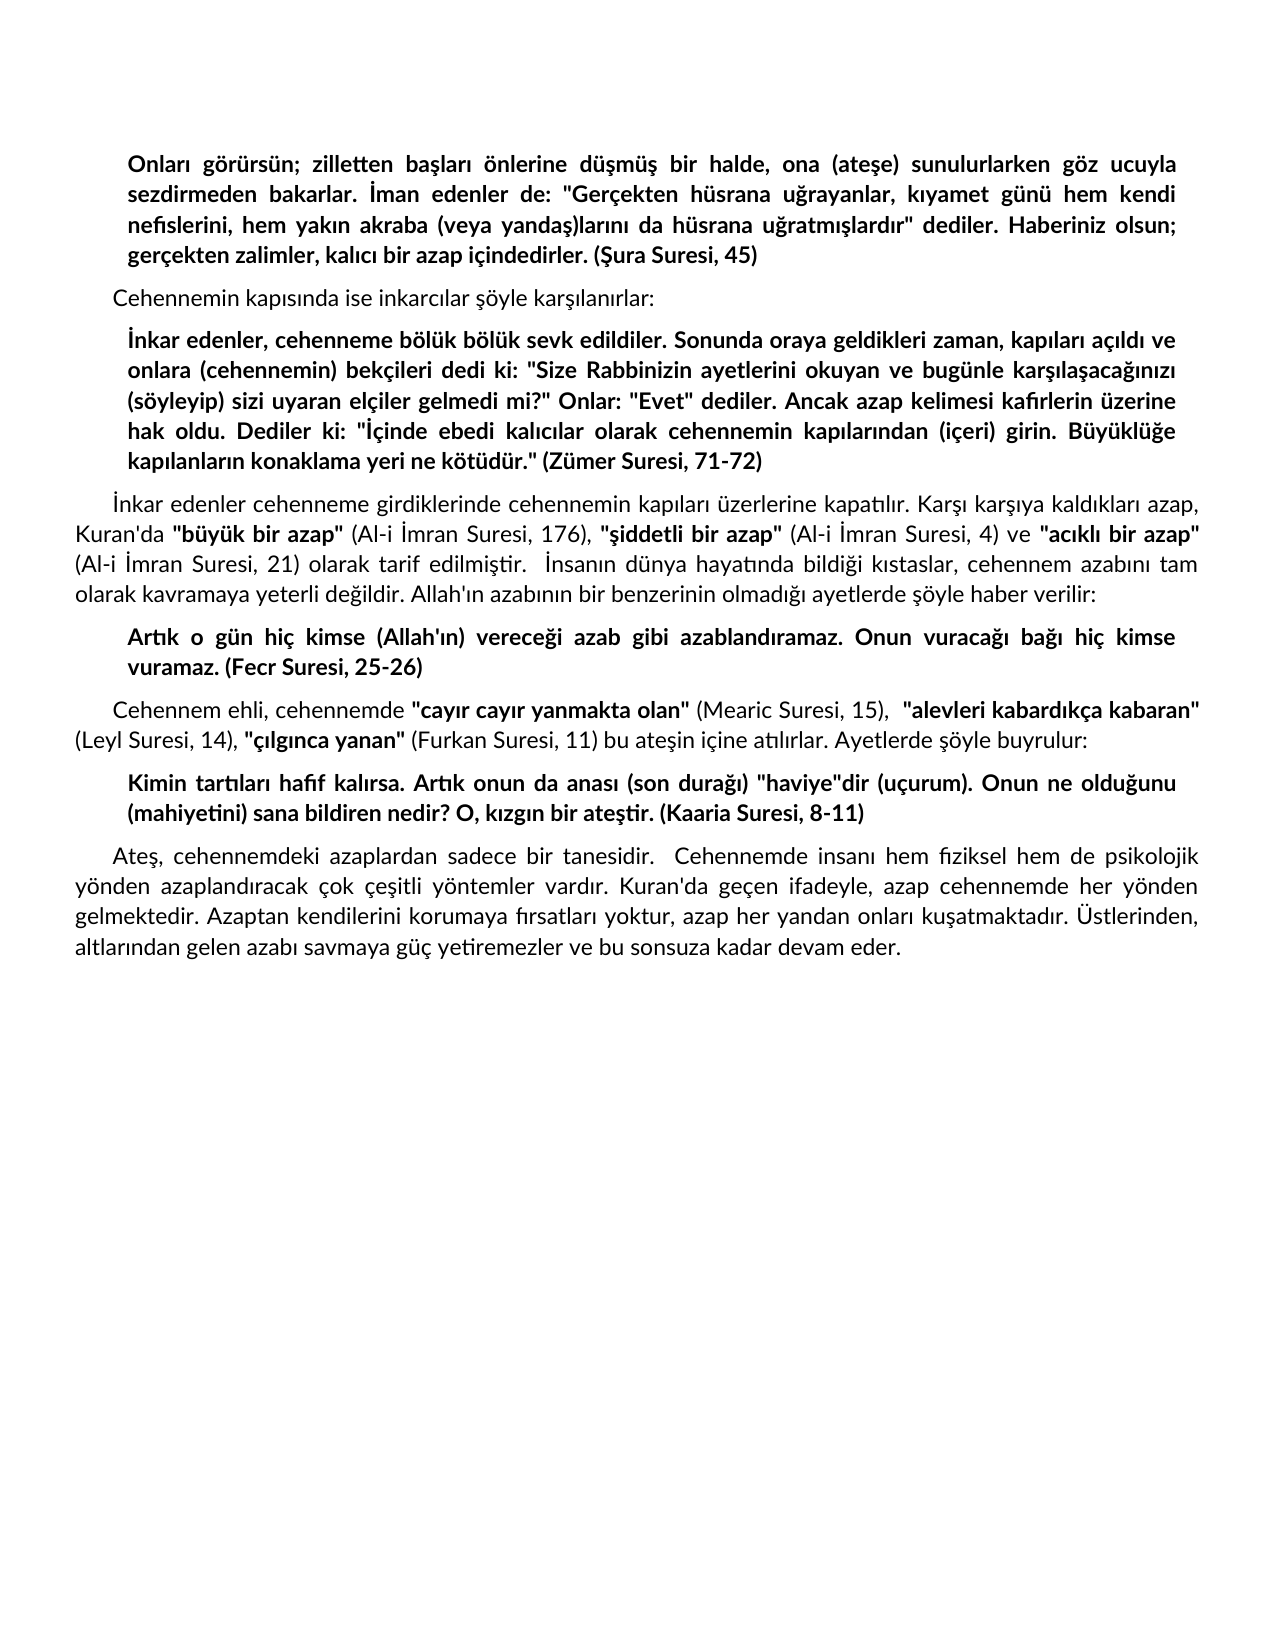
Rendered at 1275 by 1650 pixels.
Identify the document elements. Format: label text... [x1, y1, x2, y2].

text Ateş, cehennemdeki azaplardan sadece bir tanesidir. Cehennemde insanı hem fiziksel hem de psikolojik yönden azaplandıracak çok çeşitli yöntemler vardır. Kuran'da geçen ifadeyle, azap cehennemde her yönden gelmektedir. Azaptan kendilerini korumaya fırsatları yoktur, azap her yandan onları kuşatmaktadır. Üstlerinden, altlarından gelen azabı savmaya güç yetiremezler ve bu sonsuza kadar devam eder. [75, 842, 1200, 960]
text Cehennemin kapısında ise inkarcılar şöyle karşılanırlar: [75, 283, 1200, 311]
text İnkar edenler, cehenneme bölük bölük sevk edildiler. Sonunda oraya geldikleri zaman, kapıları açıldı ve onlara (cehennemin) bekçileri dedi ki: "Size Rabbinizin ayetlerini okuyan ve bugünle karşılaşacağınızı (söyleyip) sizi uyaran elçiler gelmedi mi?" Onlar: "Evet" dediler. Ancak azap kelimesi kafirlerin üzerine hak oldu. Dediler ki: "İçinde ebedi kalıcılar olarak cehennemin kapılarından (içeri) girin. Büyüklüğe kapılanların konaklama yeri ne kötüdür." (Zümer Suresi, 71-72) [127, 326, 1177, 474]
text Cehennem ehli, cehennemde "cayır cayır yanmakta olan" (Mearic Suresi, 15), "alevleri kabardıkça kabaran" (Leyl Suresi, 14), "çılgınca yanan" (Furkan Suresi, 11) bu ateşin içine atılırlar. Ayetlerde şöyle buyrulur: [75, 696, 1200, 753]
text Artık o gün hiç kimse (Allah'ın) vereceği azab gibi azablandıramaz. Onun vuracağı bağı hiç kimse vuramaz. (Fecr Suresi, 25-26) [127, 623, 1177, 681]
text Onları görürsün; zilletten başları önlerine düşmüş bir halde, ona (ateşe) sunulurlarken göz ucuyla sezdirmeden bakarlar. İman edenler de: "Gerçekten hüsrana uğrayanlar, kıyamet günü hem kendi nefislerini, hem yakın akraba (veya yandaş)larını da hüsrana uğratmışlardır" dediler. Haberiniz olsun; gerçekten zalimler, kalıcı bir azap içindedirler. (Şura Suresi, 45) [127, 150, 1177, 268]
text İnkar edenler cehenneme girdiklerinde cehennemin kapıları üzerlerine kapatılır. Karşı karşıya kaldıkları azap, Kuran'da "büyük bir azap" (Al-i İmran Suresi, 176), "şiddetli bir azap" (Al-i İmran Suresi, 4) ve "acıklı bir azap" (Al-i İmran Suresi, 21) olarak tarif edilmiştir. İnsanın dünya hayatında bildiği kıstaslar, cehennem azabını tam olarak kavramaya yeterli değildir. Allah'ın azabının bir benzerinin olmadığı ayetlerde şöyle haber verilir: [75, 489, 1200, 608]
text Kimin tartıları hafif kalırsa. Artık onun da anası (son durağı) "haviye"dir (uçurum). Onun ne olduğunu (mahiyetini) sana bildiren nedir? O, kızgın bir ateştir. (Kaaria Suresi, 8-11) [127, 769, 1177, 826]
